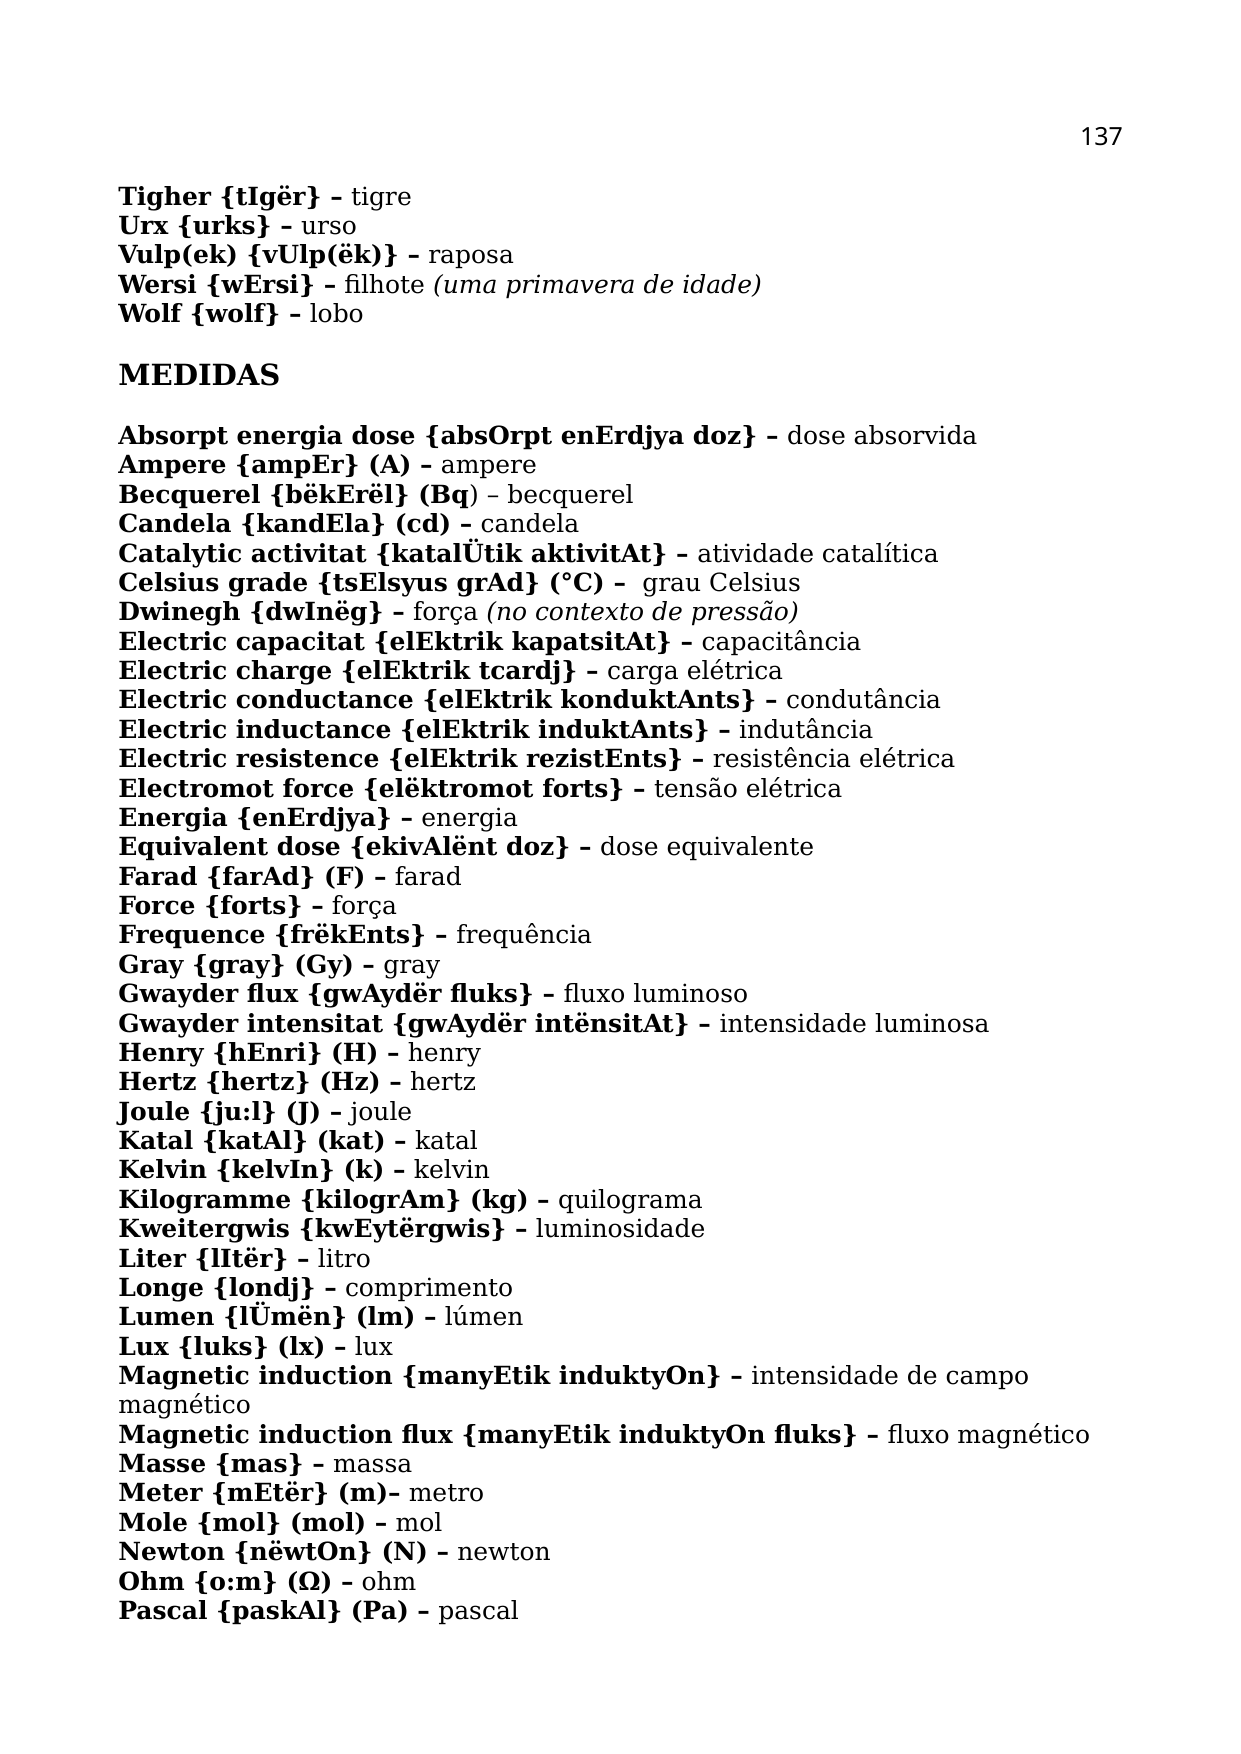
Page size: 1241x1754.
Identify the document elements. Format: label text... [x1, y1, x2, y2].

text Meter {mEtër} (m)– metro [118, 1478, 1123, 1508]
text Magnetic induction {manyEtik induktyOn} – intensidade de campo magnético [118, 1361, 1123, 1420]
text Equivalent dose {ekivAlënt doz} – dose equivalente [118, 832, 1123, 862]
text Wolf {wolf} – lobo [118, 299, 1123, 328]
text Kweitergwis {kwEytërgwis} – luminosidade [118, 1214, 1123, 1244]
text Vulp(ek) {vUlp(ëk)} – raposa [118, 240, 1123, 270]
text Dwinegh {dwInëg} – força (no contexto de pressão) [118, 597, 1123, 627]
text Gray {gray} (Gy) – gray [118, 950, 1123, 979]
text Ohm {o:m} (Ω) – ohm [118, 1567, 1123, 1596]
text Candela {kandEla} (cd) – candela [118, 509, 1123, 539]
text Hertz {hertz} (Hz) – hertz [118, 1067, 1123, 1097]
text Electric inductance {elEktrik induktAnts} – indutância [118, 715, 1123, 744]
text Lumen {lÜmën} (lm) – lúmen [118, 1302, 1123, 1332]
text Catalytic activitat {katalÜtik aktivitAt} – atividade catalítica [118, 539, 1123, 568]
text Farad {farAd} (F) – farad [118, 862, 1123, 891]
text Masse {mas} – massa [118, 1449, 1123, 1478]
text Electric capacitat {elEktrik kapatsitAt} – capacitância [118, 627, 1123, 656]
text Joule {ju:l} (J) – joule [118, 1097, 1123, 1126]
text Ampere {ampEr} (A) – ampere [118, 451, 1123, 480]
text Electromot force {elëktromot forts} – tensão elétrica [118, 774, 1123, 803]
text Energia {enErdjya} – energia [118, 803, 1123, 832]
text Frequence {frëkEnts} – frequência [118, 921, 1123, 950]
text Pascal {paskAl} (Pa) – pascal [118, 1596, 1123, 1625]
text Kilogramme {kilogrAm} (kg) – quilograma [118, 1185, 1123, 1214]
text Newton {nëwtOn} (N) – newton [118, 1537, 1123, 1567]
subtitle MEDIDAS [118, 358, 1123, 392]
text Longe {londj} – comprimento [118, 1273, 1123, 1302]
text Kelvin {kelvIn} (k) – kelvin [118, 1156, 1123, 1185]
text Wersi {wErsi} – filhote (uma primavera de idade) [118, 270, 1123, 299]
text Magnetic induction flux {manyEtik induktyOn fluks} – fluxo magnético [118, 1420, 1123, 1449]
text Lux {luks} (lx) – lux [118, 1332, 1123, 1361]
text Urx {urks} – urso [118, 211, 1123, 240]
text Electric charge {elEktrik tcardj} – carga elétrica [118, 656, 1123, 686]
text Becquerel {bëkErël} (Bq) – becquerel [118, 480, 1123, 509]
text Force {forts} – força [118, 891, 1123, 921]
text Katal {katAl} (kat) – katal [118, 1126, 1123, 1156]
text Absorpt energia dose {absOrpt enErdjya doz} – dose absorvida [118, 421, 1123, 451]
text Henry {hEnri} (H) – henry [118, 1038, 1123, 1067]
text Electric conductance {elEktrik konduktAnts} – condutância [118, 686, 1123, 715]
text Electric resistence {elEktrik rezistEnts} – resistência elétrica [118, 744, 1123, 774]
text Celsius grade {tsElsyus grAd} (°C) – grau Celsius [118, 568, 1123, 597]
text Gwayder intensitat {gwAydër intënsitAt} – intensidade luminosa [118, 1009, 1123, 1038]
text Tigher {tIgër} – tigre [118, 182, 1123, 211]
text Gwayder flux {gwAydër fluks} – fluxo luminoso [118, 979, 1123, 1009]
text Mole {mol} (mol) – mol [118, 1508, 1123, 1537]
text Liter {lItër} – litro [118, 1244, 1123, 1273]
